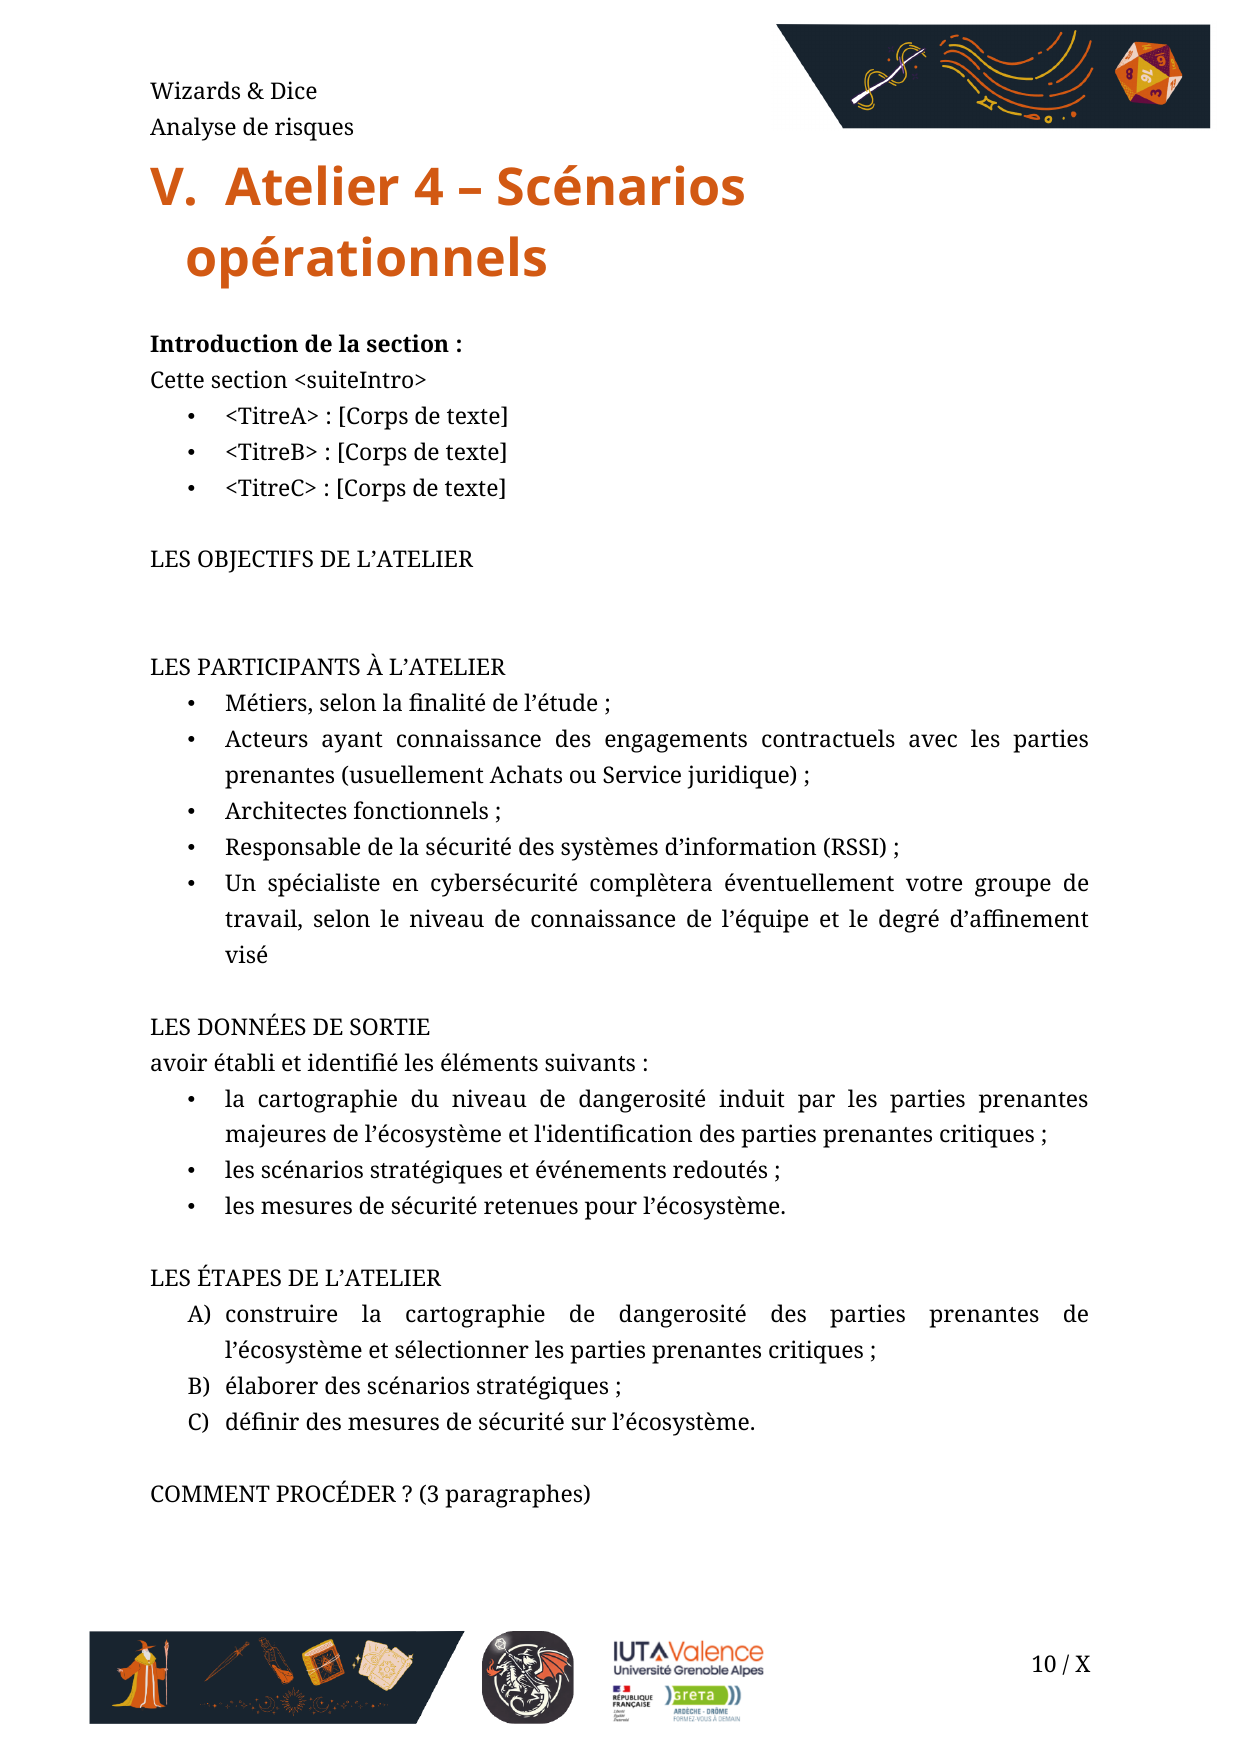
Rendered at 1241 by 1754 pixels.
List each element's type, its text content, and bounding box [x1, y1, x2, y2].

list les mesures de sécurité retenues pour l’écosystème. [187, 1190, 1090, 1222]
subtitle Atelier 4 – Scénarios opérationnels [150, 150, 1090, 292]
list Responsable de la sécurité des systèmes d’information (RSSI) ; [187, 831, 1090, 862]
list Un spécialiste en cybersécurité complètera éventuellement votre groupe de travail, selon le niveau de connaissance de l’équipe et le degré d’affinement visé [187, 867, 1090, 970]
list la cartographie du niveau de dangerosité induit par les parties prenantes majeures de l’écosystème et l'identification des parties prenantes critiques ; [187, 1082, 1090, 1150]
text LES PARTICIPANTS À L’ATELIER [150, 651, 1090, 682]
list les scénarios stratégiques et événements redoutés ; [187, 1154, 1090, 1186]
text COMMENT PROCÉDER ? (3 paragraphes) [150, 1478, 1090, 1509]
list Acteurs ayant connaissance des engagements contractuels avec les parties prenantes (usuellement Achats ou Service juridique) ; [187, 723, 1090, 790]
list Architectes fonctionnels ; [187, 795, 1090, 826]
list élaborer des scénarios stratégiques ; [187, 1370, 1090, 1401]
list définir des mesures de sécurité sur l’écosystème. [187, 1406, 1090, 1437]
list <TitreC> : [Corps de texte] [187, 472, 1090, 503]
list <TitreA> : [Corps de texte] [187, 400, 1090, 431]
text Introduction de la section : [150, 328, 1090, 359]
text LES ÉTAPES DE L’ATELIER [150, 1262, 1090, 1293]
picture [771, 21, 1218, 131]
list Métiers, selon la finalité de l’étude ; [187, 687, 1090, 718]
text LES DONNÉES DE SORTIE [150, 1011, 1090, 1042]
text avoir établi et identifié les éléments suivants : [150, 1047, 1090, 1078]
picture [81, 1620, 788, 1733]
list construire la cartographie de dangerosité des parties prenantes de l’écosystème et sélectionner les parties prenantes critiques ; [187, 1298, 1090, 1365]
text Cette section <suiteIntro> [150, 364, 1090, 395]
text LES OBJECTIFS DE L’ATELIER [150, 543, 1090, 575]
list <TitreB> : [Corps de texte] [187, 436, 1090, 467]
